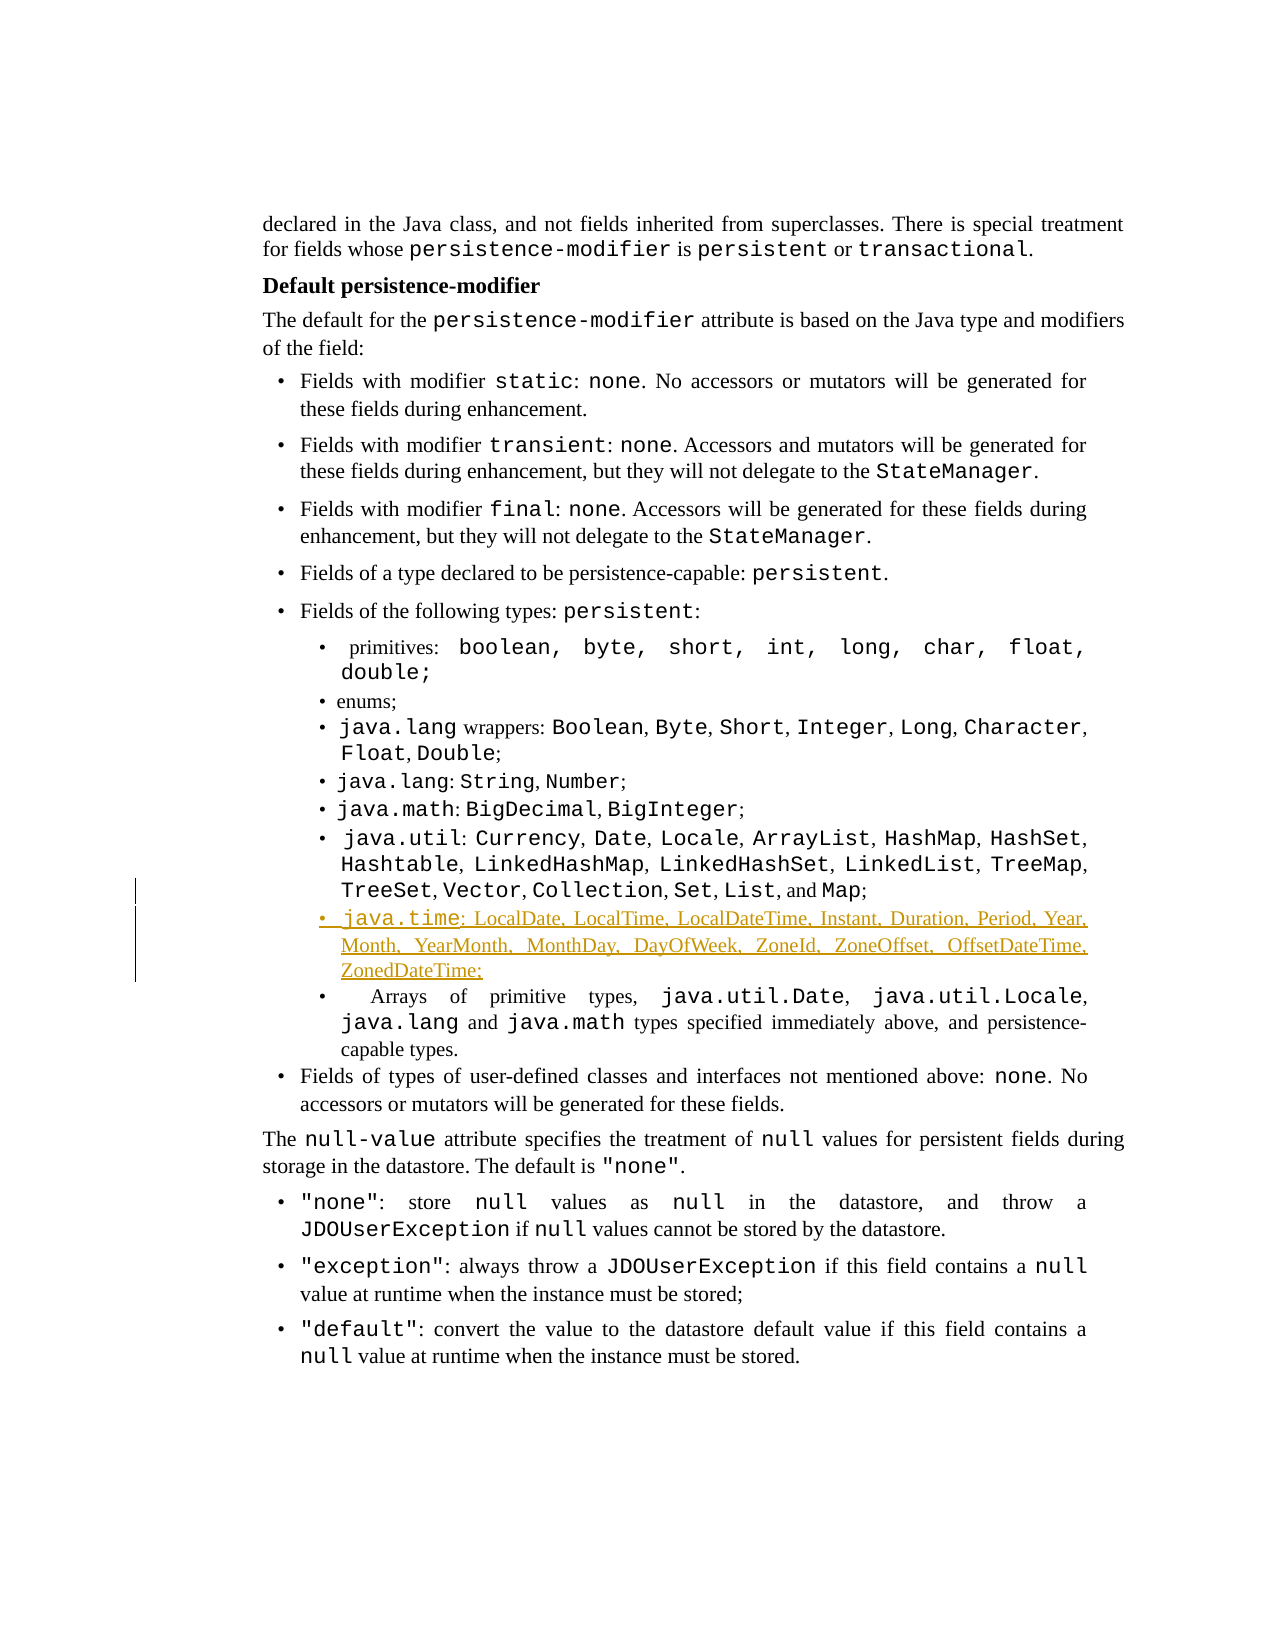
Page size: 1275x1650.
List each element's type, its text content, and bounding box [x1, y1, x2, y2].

text • "default": convert the value to the datastore default value if this field contains a null value at runtime when the instance must be stored. [277, 1316, 1087, 1370]
text • primitives: boolean, byte, short, int, long, char, float, double; [319, 635, 1087, 686]
text • java.util: Currency, Date, Locale, ArrayList, HashMap, HashSet, Hashtable, LinkedHashMap, LinkedHashSet, LinkedList, TreeMap, TreeSet, Vector, Collection, Set, List, and Map; [319, 825, 1087, 903]
text • Fields of the following types: persistent: [277, 598, 1087, 625]
text • "none": store null values as null in the datastore, and throw a JDOUserException if null values cannot be stored by the datastore. [277, 1189, 1087, 1243]
text • java.lang wrappers: Boolean, Byte, Short, Integer, Long, Character, Float, Double; [319, 715, 1087, 767]
text Month, YearMonth, MonthDay, DayOfWeek, ZoneId, ZoneOffset, OffsetDateTime, ZonedDateTime; [319, 928, 1087, 982]
text • enums; [319, 688, 1087, 713]
subtitle Default persistence-modifier [150, 271, 1125, 298]
text • java.math: BigDecimal, BigInteger; [319, 797, 1087, 823]
text • Fields with modifier static: none. No accessors or mutators will be generated for these fields during enhancement. [277, 368, 1087, 421]
text • Fields of types of user-defined classes and interfaces not mentioned above: none. No accessors or mutators will be generated for these fields. [277, 1063, 1087, 1116]
text The null-value attribute specifies the treatment of null values for persistent fields during storage in the datastore. The default is "none". [262, 1126, 1125, 1180]
text • "exception": always throw a JDOUserException if this field contains a null value at runtime when the instance must be stored; [277, 1253, 1087, 1306]
text • Arrays of primitive types, java.util.Date, java.util.Locale, java.lang and java.math types specified immediately above, and persistence-capable types. [319, 984, 1087, 1061]
text • Fields of a type declared to be persistence-capable: persistent. [277, 560, 1087, 587]
text • java.time: LocalDate, LocalTime, LocalDateTime, Instant, Duration, Period, Year, [319, 906, 1087, 927]
text declared in the Java class, and not fields inherited from superclasses. There is special treatment for fields whose persistence-modifier is persistent or transactional. [262, 210, 1125, 263]
text • java.lang: String, Number; [319, 769, 1087, 795]
text The default for the persistence-modifier attribute is based on the Java type and modifiers of the field: [262, 307, 1125, 360]
text • Fields with modifier transient: none. Accessors and mutators will be generated for these fields during enhancement, but they will not delegate to the StateManager. [277, 432, 1087, 486]
text • Fields with modifier final: none. Accessors will be generated for these fields during enhancement, but they will not delegate to the StateManager. [277, 496, 1087, 550]
